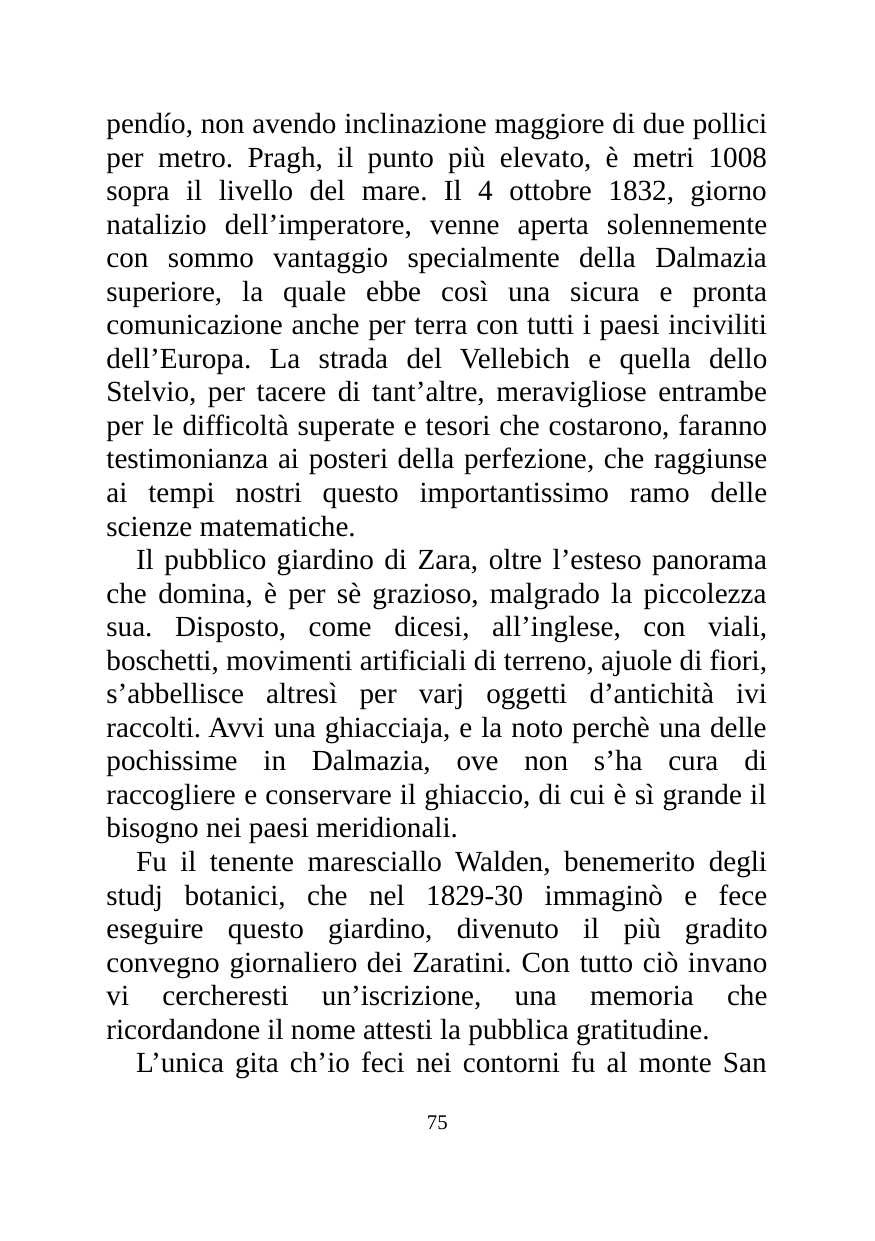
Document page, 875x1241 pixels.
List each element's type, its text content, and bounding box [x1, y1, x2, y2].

text Il pubblico giardino di Zara, oltre l’esteso panorama che domina, è per sè grazioso, malgrado la piccolezza sua. Disposto, come dicesi, all’inglese, con viali, boschetti, movimenti artificiali di terreno, ajuole di fiori, s’abbellisce altresì per varj oggetti d’antichità ivi raccolti. Avvi una ghiacciaja, e la noto perchè una delle pochissime in Dalmazia, ove non s’ha cura di raccogliere e conservare il ghiaccio, di cui è sì grande il bisogno nei paesi meridionali. [106, 542, 768, 844]
text L’unica gita ch’io feci nei contorni fu al monte San [106, 1045, 768, 1079]
text pendío, non avendo inclinazione maggiore di due pollici per metro. Pragh, il punto più elevato, è metri 1008 sopra il livello del mare. Il 4 ottobre 1832, giorno natalizio dell’imperatore, venne aperta solennemente con sommo vantaggio specialmente della Dalmazia superiore, la quale ebbe così una sicura e pronta comunicazione anche per terra con tutti i paesi inciviliti dell’Europa. La strada del Vellebich e quella dello Stelvio, per tacere di tant’altre, meravigliose entrambe per le difficoltà superate e tesori che costarono, faranno testimonianza ai posteri della perfezione, che raggiunse ai tempi nostri questo importantissimo ramo delle scienze matematiche. [106, 106, 768, 542]
text Fu il tenente maresciallo Walden, benemerito degli studj botanici, che nel 1829-30 immaginò e fece eseguire questo giardino, divenuto il più gradito convegno giornaliero dei Zaratini. Con tutto ciò invano vi cercheresti un’iscrizione, una memoria che ricordandone il nome attesti la pubblica gratitudine. [106, 844, 768, 1045]
